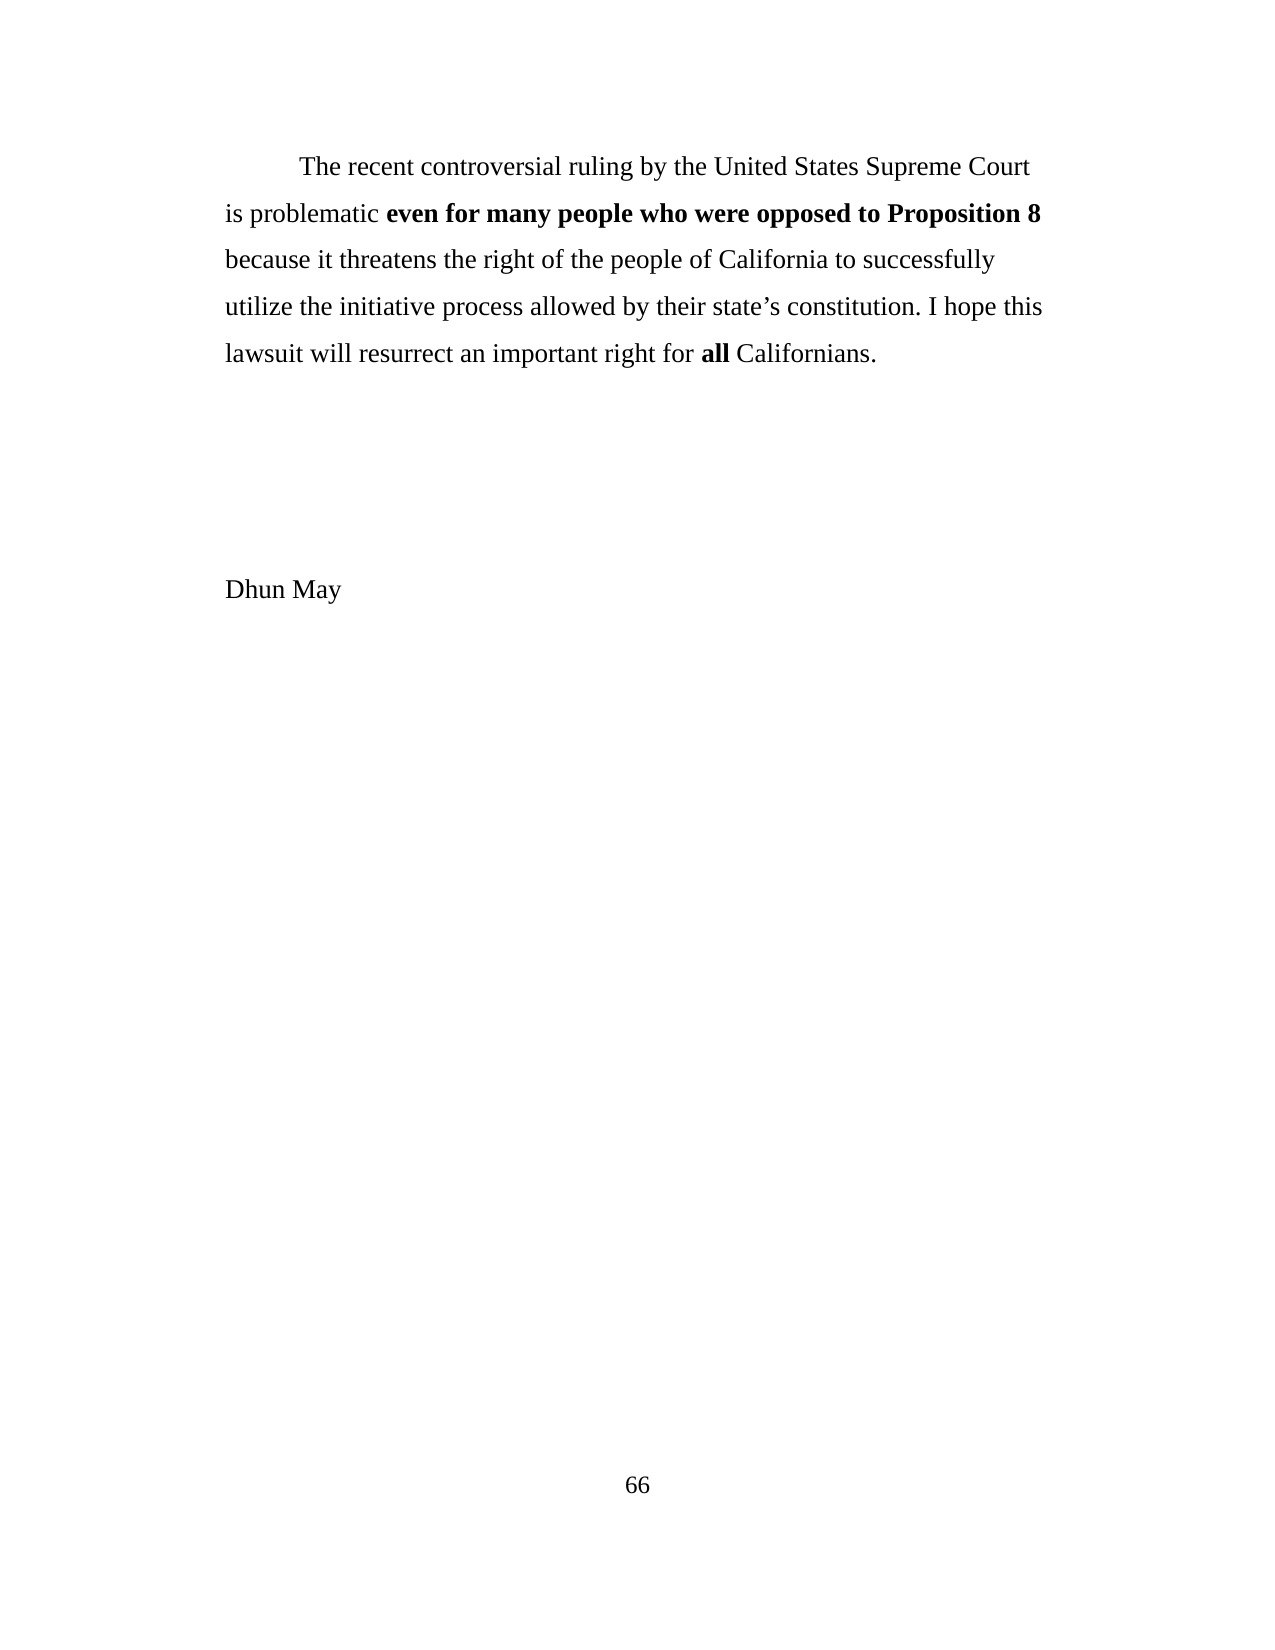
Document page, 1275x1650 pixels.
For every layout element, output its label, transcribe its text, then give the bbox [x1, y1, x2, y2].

text The recent controversial ruling by the United States Supreme Court is problematic even for many people who were opposed to Proposition 8 because it threatens the right of the people of California to successfully utilize the initiative process allowed by their state’s constitution. I hope this lawsuit will resurrect an important right for all Californians. [225, 150, 1050, 368]
text Dhun May [225, 573, 1050, 604]
